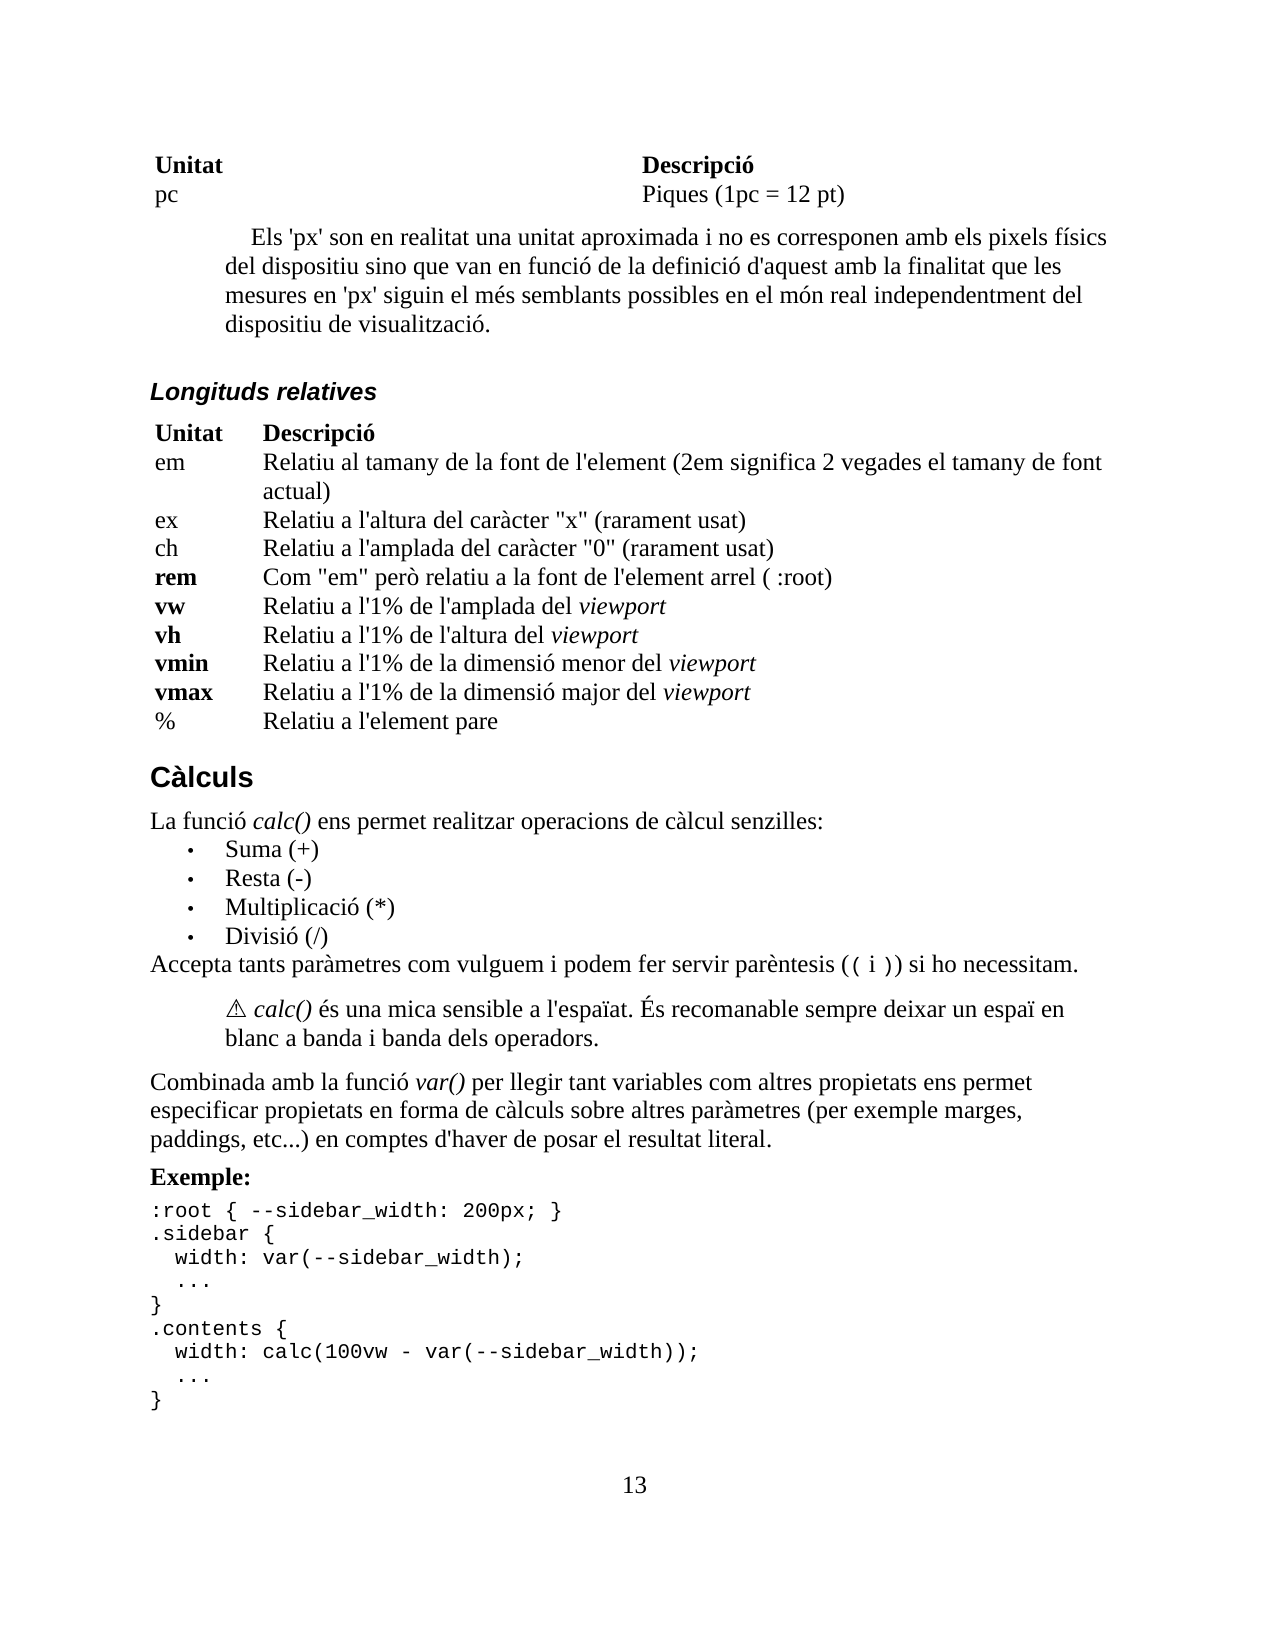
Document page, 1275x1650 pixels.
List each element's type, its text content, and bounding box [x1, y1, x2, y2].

text Exemple: [150, 1162, 1125, 1191]
table_cell Piques (1pc = 12 pt) [638, 179, 1125, 207]
table_header Unitat [150, 419, 258, 447]
table_cell Relatiu a l'amplada del caràcter "0" (rarament usat) [258, 534, 1125, 562]
table_cell pc [150, 179, 637, 207]
subtitle Longituds relatives [150, 377, 1125, 406]
table_cell Relatiu a l'element pare [258, 706, 1125, 735]
text La funció calc() ens permet realitzar operacions de càlcul senzilles: [150, 806, 1125, 834]
text :root { --sidebar_width: 200px; } [150, 1199, 1125, 1223]
text .sidebar { [150, 1223, 1125, 1247]
table_cell Com "em" però relatiu a la font de l'element arrel ( :root) [258, 562, 1125, 591]
table_cell Relatiu a l'1% de la dimensió major del viewport [258, 677, 1125, 706]
table_cell Relatiu a l'1% de l'altura del viewport [258, 620, 1125, 648]
text } [150, 1389, 1125, 1412]
list Suma (+) [187, 834, 1125, 863]
text width: var(--sidebar_width); [150, 1247, 1125, 1271]
table_cell ex [150, 505, 258, 533]
text ⚠ calc() és una mica sensible a l'espaïat. És recomanable sempre deixar un espaï en blanc a banda i banda dels operadors. [225, 994, 1125, 1052]
list Divisió (/) [187, 921, 1125, 949]
text width: calc(100vw - var(--sidebar_width)); [150, 1341, 1125, 1365]
text Combinada amb la funció var() per llegir tant variables com altres propietats ens permet especificar propietats en forma de càlculs sobre altres paràmetres (per exemple marges, paddings, etc...) en comptes d'haver de posar el resultat literal. [150, 1067, 1125, 1153]
text } [150, 1294, 1125, 1318]
table_header Descripció [258, 419, 1125, 447]
table_cell vmax [150, 677, 258, 706]
table_cell vh [150, 620, 258, 648]
text ... [150, 1365, 1125, 1389]
text ... [150, 1271, 1125, 1294]
table_header Unitat [150, 150, 637, 179]
table_cell % [150, 706, 258, 735]
table_cell Relatiu a l'altura del caràcter "x" (rarament usat) [258, 505, 1125, 533]
list Multiplicació (*) [187, 892, 1125, 921]
list Resta (-) [187, 863, 1125, 892]
table_cell em [150, 447, 258, 505]
table_cell vw [150, 591, 258, 620]
text 📌 Els 'px' son en realitat una unitat aproximada i no es corresponen amb els pixels físics del dispositiu sino que van en funció de la definició d'aquest amb la finalitat que les mesures en 'px' siguin el més semblants possibles en el món real independentment del dispositiu de visualització. [225, 222, 1125, 337]
subtitle Càlculs [150, 760, 1125, 793]
table_cell Relatiu a l'1% de la dimensió menor del viewport [258, 649, 1125, 677]
text .contents { [150, 1318, 1125, 1341]
table_cell ch [150, 534, 258, 562]
table_cell vmin [150, 649, 258, 677]
text Accepta tants paràmetres com vulguem i podem fer servir parèntesis (( i )) si ho necessitam. [150, 949, 1125, 979]
table_header Descripció [638, 150, 1125, 179]
table_cell Relatiu a l'1% de l'amplada del viewport [258, 591, 1125, 620]
table_cell Relatiu al tamany de la font de l'element (2em significa 2 vegades el tamany de font actual) [258, 447, 1125, 505]
table_cell rem [150, 562, 258, 591]
